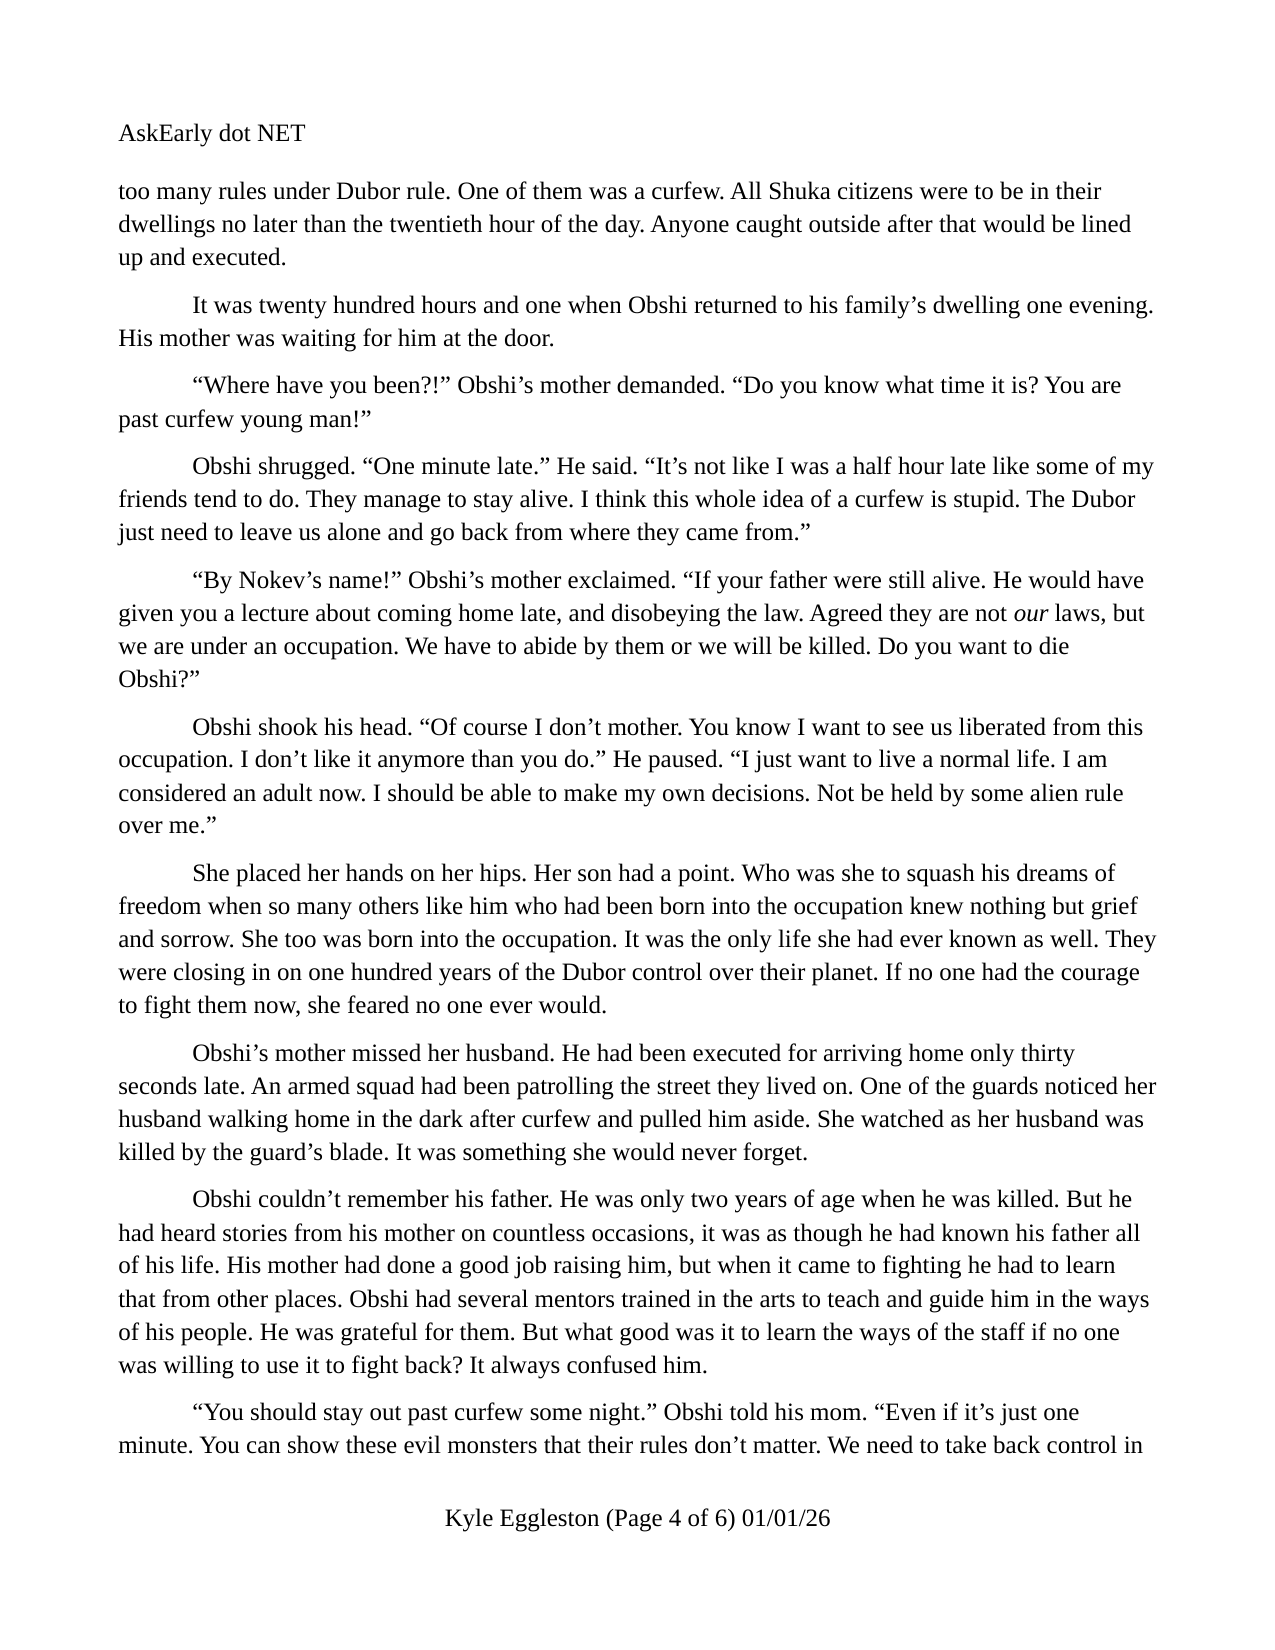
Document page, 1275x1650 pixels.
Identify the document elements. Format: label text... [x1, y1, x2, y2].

text She placed her hands on her hips. Her son had a point. Who was she to squash his dreams of freedom when so many others like him who had been born into the occupation knew nothing but grief and sorrow. She too was born into the occupation. It was the only life she had ever known as well. They were closing in on one hundred years of the Dubor control over their planet. If no one had the courage to fight them now, she feared no one ever would. [118, 858, 1157, 1019]
text “By Nokev’s name!” Obshi’s mother exclaimed. “If your father were still alive. He would have given you a lecture about coming home late, and disobeying the law. Agreed they are not our laws, but we are under an occupation. We have to abide by them or we will be killed. Do you want to die Obshi?” [118, 565, 1157, 693]
text “You should stay out past curfew some night.” Obshi told his mom. “Even if it’s just one minute. You can show these evil monsters that their rules don’t matter. We need to take back control in [118, 1397, 1157, 1459]
text “Where have you been?!” Obshi’s mother demanded. “Do you know what time it is? You are past curfew young man!” [118, 371, 1157, 432]
text Obshi shrugged. “One minute late.” He said. “It’s not like I was a half hour late like some of my friends tend to do. They manage to stay alive. I think this whole idea of a curfew is stupid. The Dubor just need to leave us alone and go back from where they came from.” [118, 451, 1157, 546]
text too many rules under Dubor rule. One of them was a curfew. All Shuka citizens were to be in their dwellings no later than the twentieth hour of the day. Anyone caught outside after that would be lined up and executed. [118, 176, 1157, 271]
text It was twenty hundred hours and one when Obshi returned to his family’s dwelling one evening. His mother was waiting for him at the door. [118, 290, 1157, 352]
text Obshi’s mother missed her husband. He had been executed for arriving home only thirty seconds late. An armed squad had been patrolling the street they lived on. One of the guards noticed her husband walking home in the dark after curfew and pulled him aside. She watched as her husband was killed by the guard’s blade. It was something she would never forget. [118, 1038, 1157, 1166]
text Obshi shook his head. “Of course I don’t mother. You know I want to see us liberated from this occupation. I don’t like it anymore than you do.” He paused. “I just want to live a normal life. I am considered an adult now. I should be able to make my own decisions. Not be held by some alien rule over me.” [118, 712, 1157, 839]
text Obshi couldn’t remember his father. He was only two years of age when he was killed. But he had heard stories from his mother on countless occasions, it was as though he had known his father all of his life. His mother had done a good job raising him, but when it came to fighting he had to learn that from other places. Obshi had several mentors trained in the arts to teach and guide him in the ways of his people. He was grateful for them. But what good was it to learn the ways of the staff if no one was willing to use it to fight back? It always confused him. [118, 1184, 1157, 1378]
